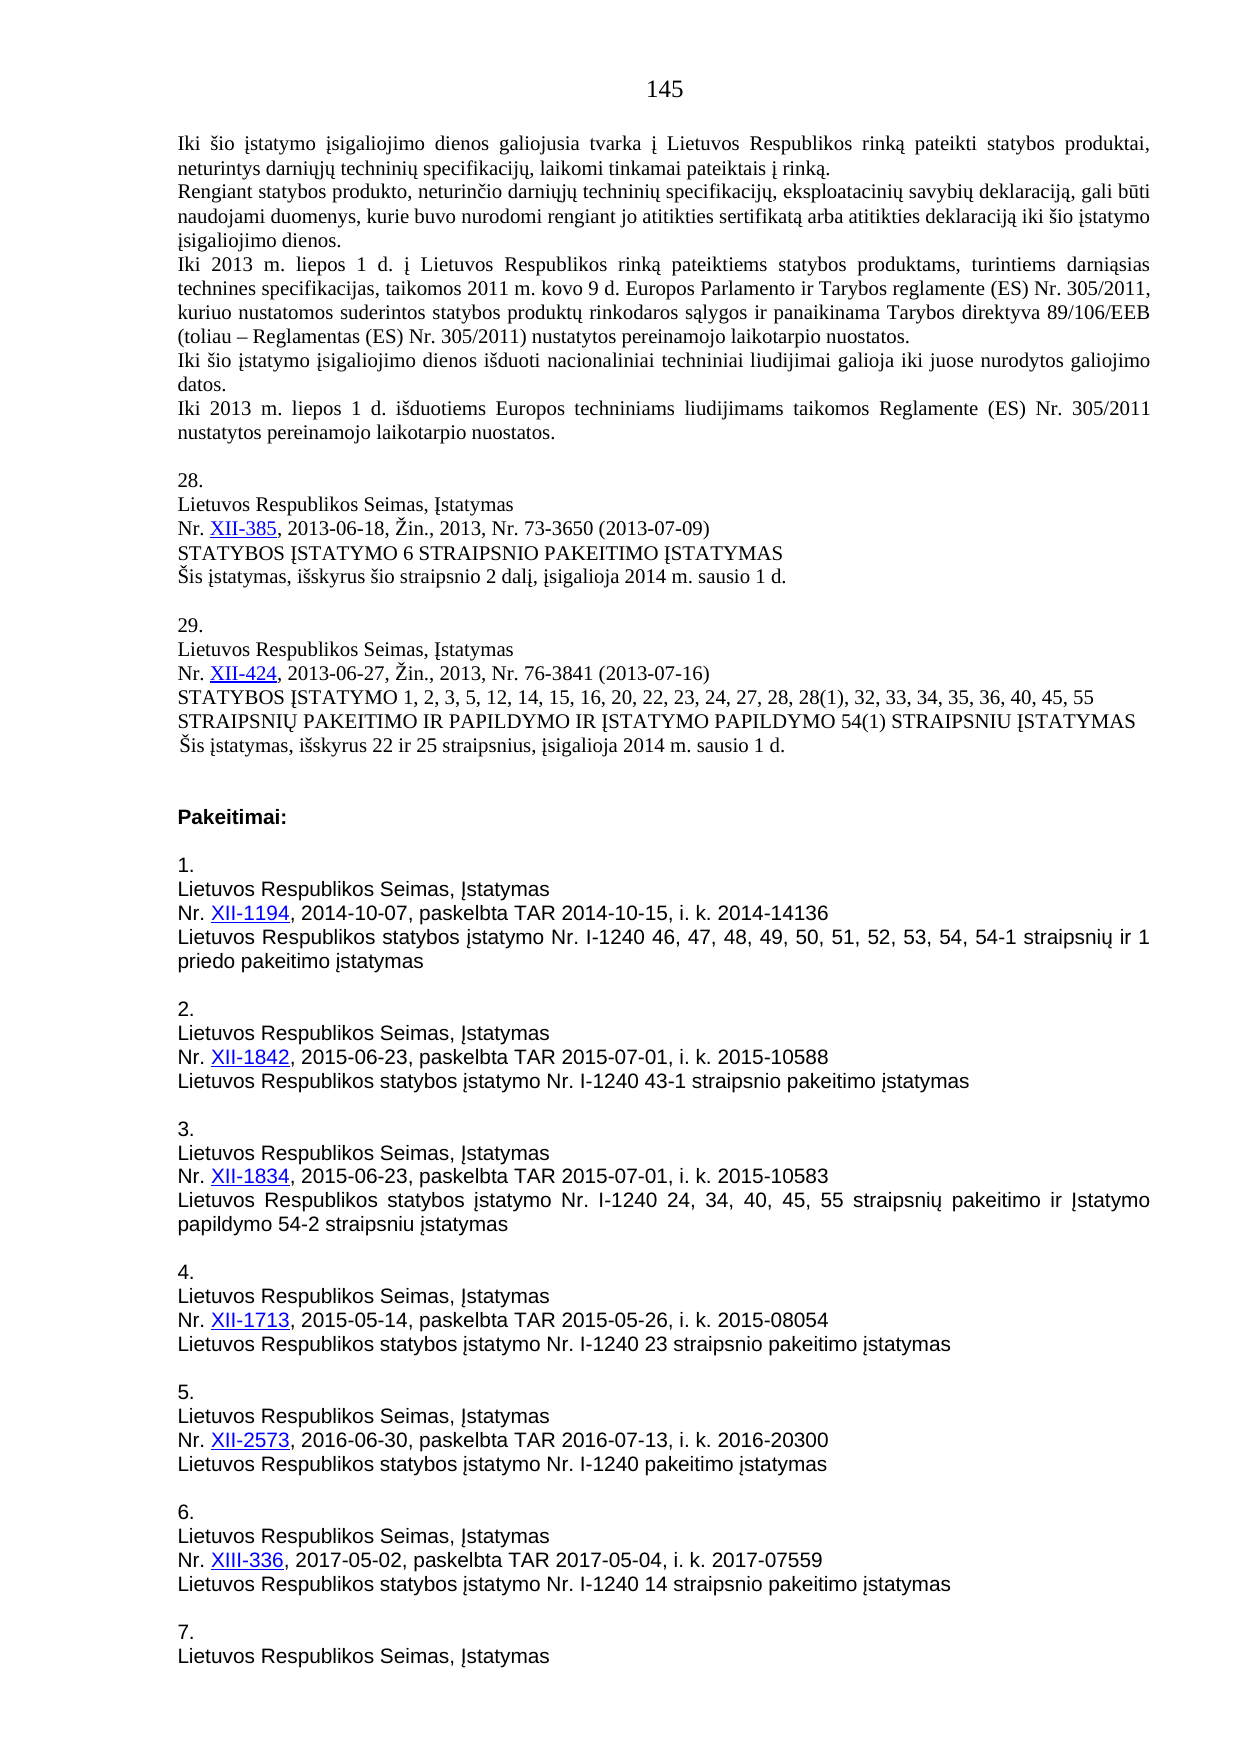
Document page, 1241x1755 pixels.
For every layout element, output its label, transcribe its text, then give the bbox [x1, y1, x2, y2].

text Lietuvos Respublikos Seimas, Įstatymas [177, 1643, 1152, 1667]
text Šis įstatymas, išskyrus šio straipsnio 2 dalį, įsigalioja 2014 m. sausio 1 d. [177, 564, 1152, 588]
text Iki šio įstatymo įsigaliojimo dienos galiojusia tvarka į Lietuvos Respublikos rinką pateikti statybos produktai, neturintys darniųjų techninių specifikacijų, laikomi tinkamai pateiktais į rinką. [177, 131, 1152, 179]
text Lietuvos Respublikos statybos įstatymo Nr. I-1240 14 straipsnio pakeitimo įstatymas [177, 1572, 1152, 1596]
text Lietuvos Respublikos statybos įstatymo Nr. I-1240 24, 34, 40, 45, 55 straipsnių pakeitimo ir Įstatymo papildymo 54-2 straipsniu įstatymas [177, 1188, 1152, 1236]
text Lietuvos Respublikos statybos įstatymo Nr. I-1240 43-1 straipsnio pakeitimo įstatymas [177, 1068, 1152, 1092]
text Nr. XII-1713, 2015-05-14, paskelbta TAR 2015-05-26, i. k. 2015-08054 [177, 1308, 1152, 1332]
text Lietuvos Respublikos Seimas, Įstatymas [177, 1284, 1152, 1308]
text Iki šio įstatymo įsigaliojimo dienos išduoti nacionaliniai techniniai liudijimai galioja iki juose nurodytos galiojimo datos. [177, 348, 1152, 396]
text 5. [177, 1380, 1152, 1404]
text Lietuvos Respublikos statybos įstatymo Nr. I-1240 pakeitimo įstatymas [177, 1452, 1152, 1476]
text 7. [177, 1619, 1152, 1643]
text Lietuvos Respublikos Seimas, Įstatymas [177, 1021, 1152, 1044]
text Nr. XIII-336, 2017-05-02, paskelbta TAR 2017-05-04, i. k. 2017-07559 [177, 1548, 1152, 1572]
text 1. [177, 853, 1152, 877]
text STATYBOS ĮSTATYMO 1, 2, 3, 5, 12, 14, 15, 16, 20, 22, 23, 24, 27, 28, 28(1), 32, 33, 34, 35, 36, 40, 45, 55 STRAIPSNIŲ PAKEITIMO IR PAPILDYMO IR ĮSTATYMO PAPILDYMO 54(1) STRAIPSNIU ĮSTATYMAS [177, 685, 1152, 733]
text Šis įstatymas, išskyrus 22 ir 25 straipsnius, įsigalioja 2014 m. sausio 1 d. [179, 733, 1152, 757]
text Nr. XII-424, 2013-06-27, Žin., 2013, Nr. 76-3841 (2013-07-16) [177, 661, 1152, 685]
text 4. [177, 1260, 1152, 1284]
text 6. [177, 1500, 1152, 1524]
text Lietuvos Respublikos Seimas, Įstatymas [177, 1524, 1152, 1548]
text Nr. XII-385, 2013-06-18, Žin., 2013, Nr. 73-3650 (2013-07-09) [177, 516, 1152, 540]
text Lietuvos Respublikos Seimas, Įstatymas [177, 877, 1152, 901]
text Nr. XII-1834, 2015-06-23, paskelbta TAR 2015-07-01, i. k. 2015-10583 [177, 1164, 1152, 1188]
text Lietuvos Respublikos Seimas, Įstatymas [177, 1140, 1152, 1164]
text 28. [177, 468, 1152, 492]
text Lietuvos Respublikos statybos įstatymo Nr. I-1240 23 straipsnio pakeitimo įstatymas [177, 1332, 1152, 1356]
text Lietuvos Respublikos Seimas, Įstatymas [177, 1404, 1152, 1428]
text Lietuvos Respublikos Seimas, Įstatymas [177, 492, 1152, 516]
text Lietuvos Respublikos Seimas, Įstatymas [177, 637, 1152, 661]
text Nr. XII-2573, 2016-06-30, paskelbta TAR 2016-07-13, i. k. 2016-20300 [177, 1428, 1152, 1452]
text 2. [177, 997, 1152, 1021]
text Lietuvos Respublikos statybos įstatymo Nr. I-1240 46, 47, 48, 49, 50, 51, 52, 53, 54, 54-1 straipsnių ir 1 priedo pakeitimo įstatymas [177, 925, 1152, 973]
text 3. [177, 1116, 1152, 1140]
text Iki 2013 m. liepos 1 d. į Lietuvos Respublikos rinką pateiktiems statybos produktams, turintiems darniąsias technines specifikacijas, taikomos 2011 m. kovo 9 d. Europos Parlamento ir Tarybos reglamente (ES) Nr. 305/2011, kuriuo nustatomos suderintos statybos produktų rinkodaros sąlygos ir panaikinama Tarybos direktyva 89/106/EEB (toliau – Reglamentas (ES) Nr. 305/2011) nustatytos pereinamojo laikotarpio nuostatos. [177, 252, 1152, 348]
text Nr. XII-1842, 2015-06-23, paskelbta TAR 2015-07-01, i. k. 2015-10588 [177, 1044, 1152, 1068]
text Rengiant statybos produkto, neturinčio darniųjų techninių specifikacijų, eksploatacinių savybių deklaraciją, gali būti naudojami duomenys, kurie buvo nurodomi rengiant jo atitikties sertifikatą arba atitikties deklaraciją iki šio įstatymo įsigaliojimo dienos. [177, 179, 1152, 252]
text STATYBOS ĮSTATYMO 6 STRAIPSNIO PAKEITIMO ĮSTATYMAS [177, 540, 1152, 564]
text Iki 2013 m. liepos 1 d. išduotiems Europos techniniams liudijimams taikomos Reglamente (ES) Nr. 305/2011 nustatytos pereinamojo laikotarpio nuostatos. [177, 396, 1152, 444]
text 29. [177, 613, 1152, 637]
text Pakeitimai: [177, 805, 1152, 829]
text Nr. XII-1194, 2014-10-07, paskelbta TAR 2014-10-15, i. k. 2014-14136 [177, 901, 1152, 925]
